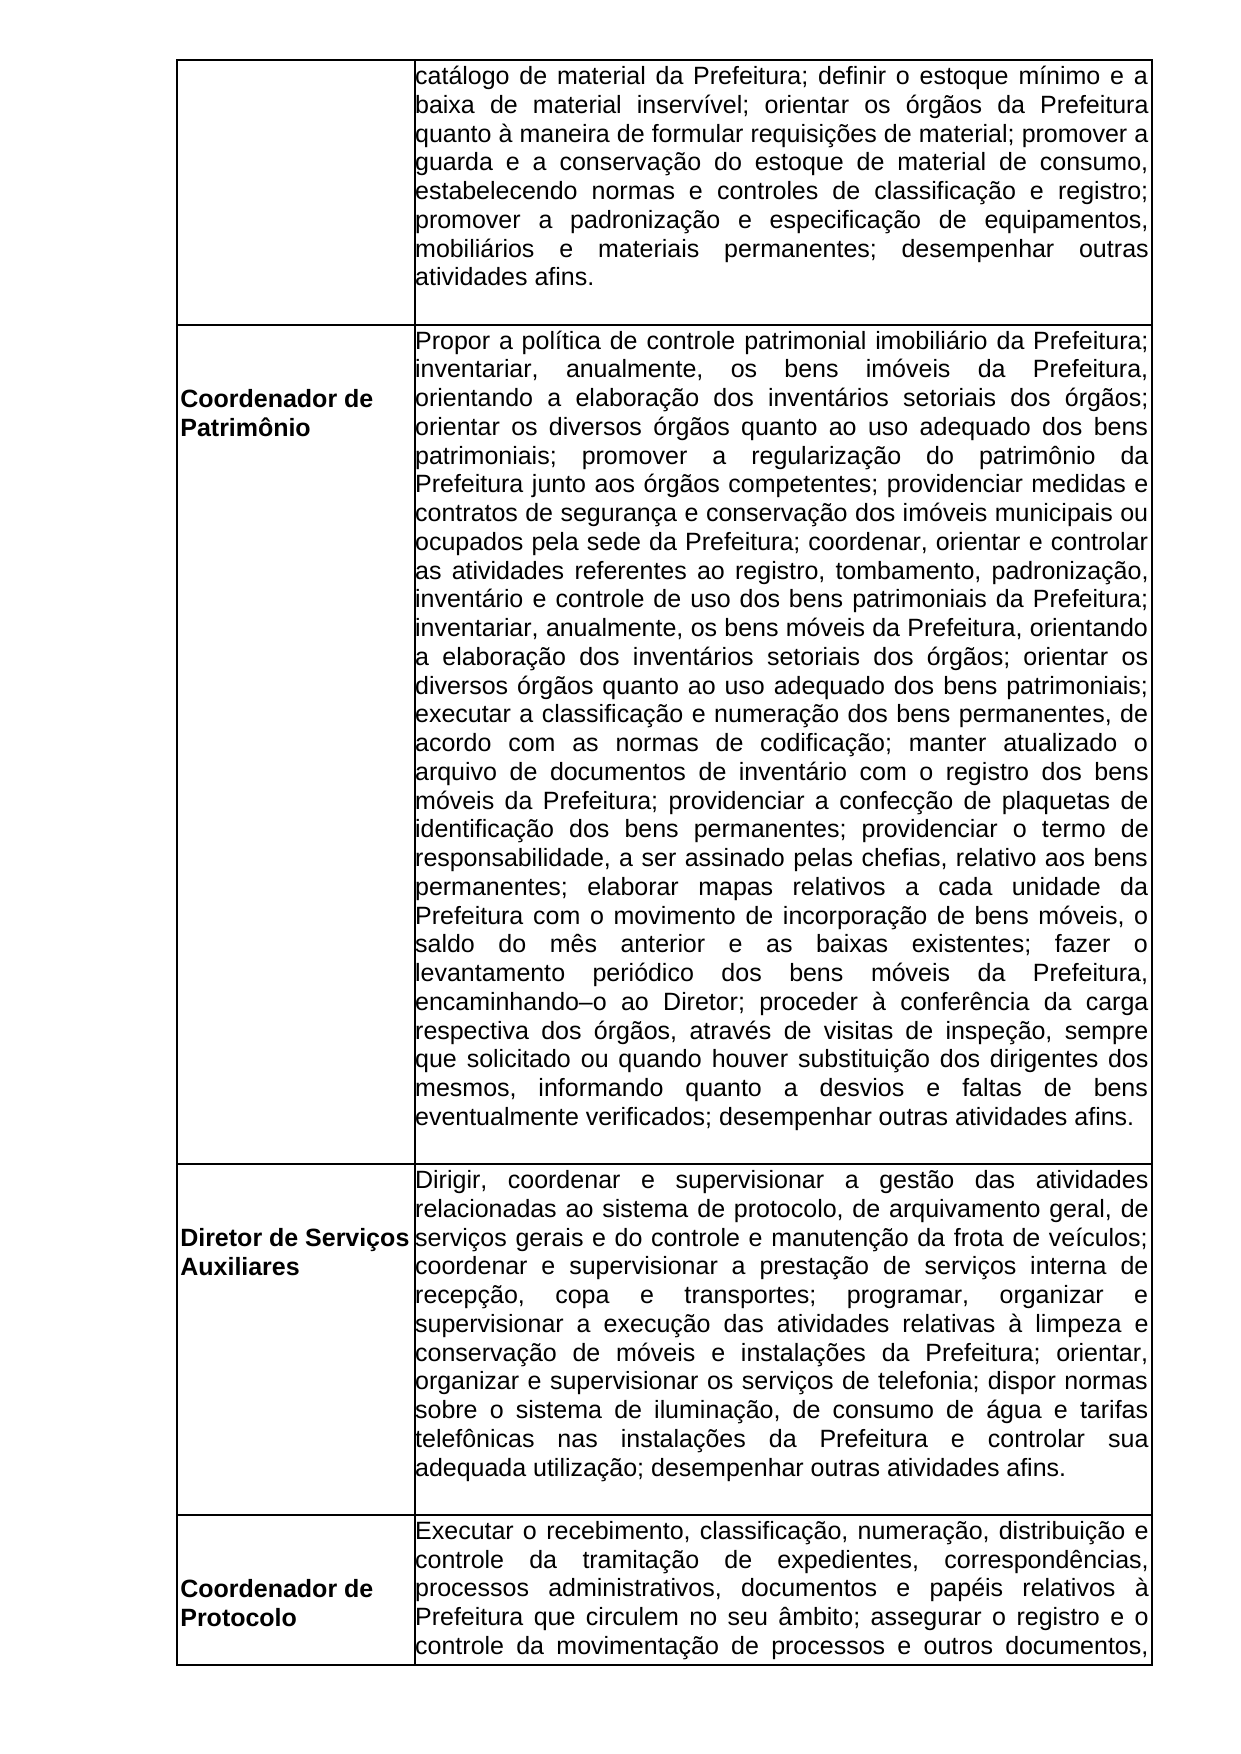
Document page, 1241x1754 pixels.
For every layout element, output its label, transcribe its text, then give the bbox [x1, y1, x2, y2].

table_cell Executar o recebimento, classificação, numeração, distribuição e controle da tramitação de expedientes, correspondências, processos administrativos, documentos e papéis relativos à Prefeitura que circulem no seu âmbito; assegurar o registro e o controle da movimentação de processos e outros documentos, [416, 1516, 1151, 1664]
table_cell catálogo de material da Prefeitura; definir o estoque mínimo e a baixa de material inservível; orientar os órgãos da Prefeitura quanto à maneira de formular requisições de material; promover a guarda e a conservação do estoque de material de consumo, estabelecendo normas e controles de classificação e registro; promover a padronização e especificação de equipamentos, mobiliários e materiais permanentes; desempenhar outras atividades afins. [416, 61, 1151, 323]
table_cell [178, 61, 414, 323]
table_cell Coordenador de Protocolo [178, 1516, 414, 1664]
table_cell Coordenador de Patrimônio [178, 326, 414, 1163]
table_cell Dirigir, coordenar e supervisionar a gestão das atividades relacionadas ao sistema de protocolo, de arquivamento geral, de serviços gerais e do controle e manutenção da frota de veículos; coordenar e supervisionar a prestação de serviços interna de recepção, copa e transportes; programar, organizar e supervisionar a execução das atividades relativas à limpeza e conservação de móveis e instalações da Prefeitura; orientar, organizar e supervisionar os serviços de telefonia; dispor normas sobre o sistema de iluminação, de consumo de água e tarifas telefônicas nas instalações da Prefeitura e controlar sua adequada utilização; desempenhar outras atividades afins. [416, 1165, 1151, 1514]
table_cell Diretor de Serviços Auxiliares [178, 1165, 414, 1514]
table_cell Propor a política de controle patrimonial imobiliário da Prefeitura; inventariar, anualmente, os bens imóveis da Prefeitura, orientando a elaboração dos inventários setoriais dos órgãos; orientar os diversos órgãos quanto ao uso adequado dos bens patrimoniais; promover a regularização do patrimônio da Prefeitura junto aos órgãos competentes; providenciar medidas e contratos de segurança e conservação dos imóveis municipais ou ocupados pela sede da Prefeitura; coordenar, orientar e controlar as atividades referentes ao registro, tombamento, padronização, inventário e controle de uso dos bens patrimoniais da Prefeitura; inventariar, anualmente, os bens móveis da Prefeitura, orientando a elaboração dos inventários setoriais dos órgãos; orientar os diversos órgãos quanto ao uso adequado dos bens patrimoniais; executar a classificação e numeração dos bens permanentes, de acordo com as normas de codificação; manter atualizado o arquivo de documentos de inventário com o registro dos bens móveis da Prefeitura; providenciar a confecção de plaquetas de identificação dos bens permanentes; providenciar o termo de responsabilidade, a ser assinado pelas chefias, relativo aos bens permanentes; elaborar mapas relativos a cada unidade da Prefeitura com o movimento de incorporação de bens móveis, o saldo do mês anterior e as baixas existentes; fazer o levantamento periódico dos bens móveis da Prefeitura, encaminhando–o ao Diretor; proceder à conferência da carga respectiva dos órgãos, através de visitas de inspeção, sempre que solicitado ou quando houver substituição dos dirigentes dos mesmos, informando quanto a desvios e faltas de bens eventualmente verificados; desempenhar outras atividades afins. [416, 326, 1151, 1163]
